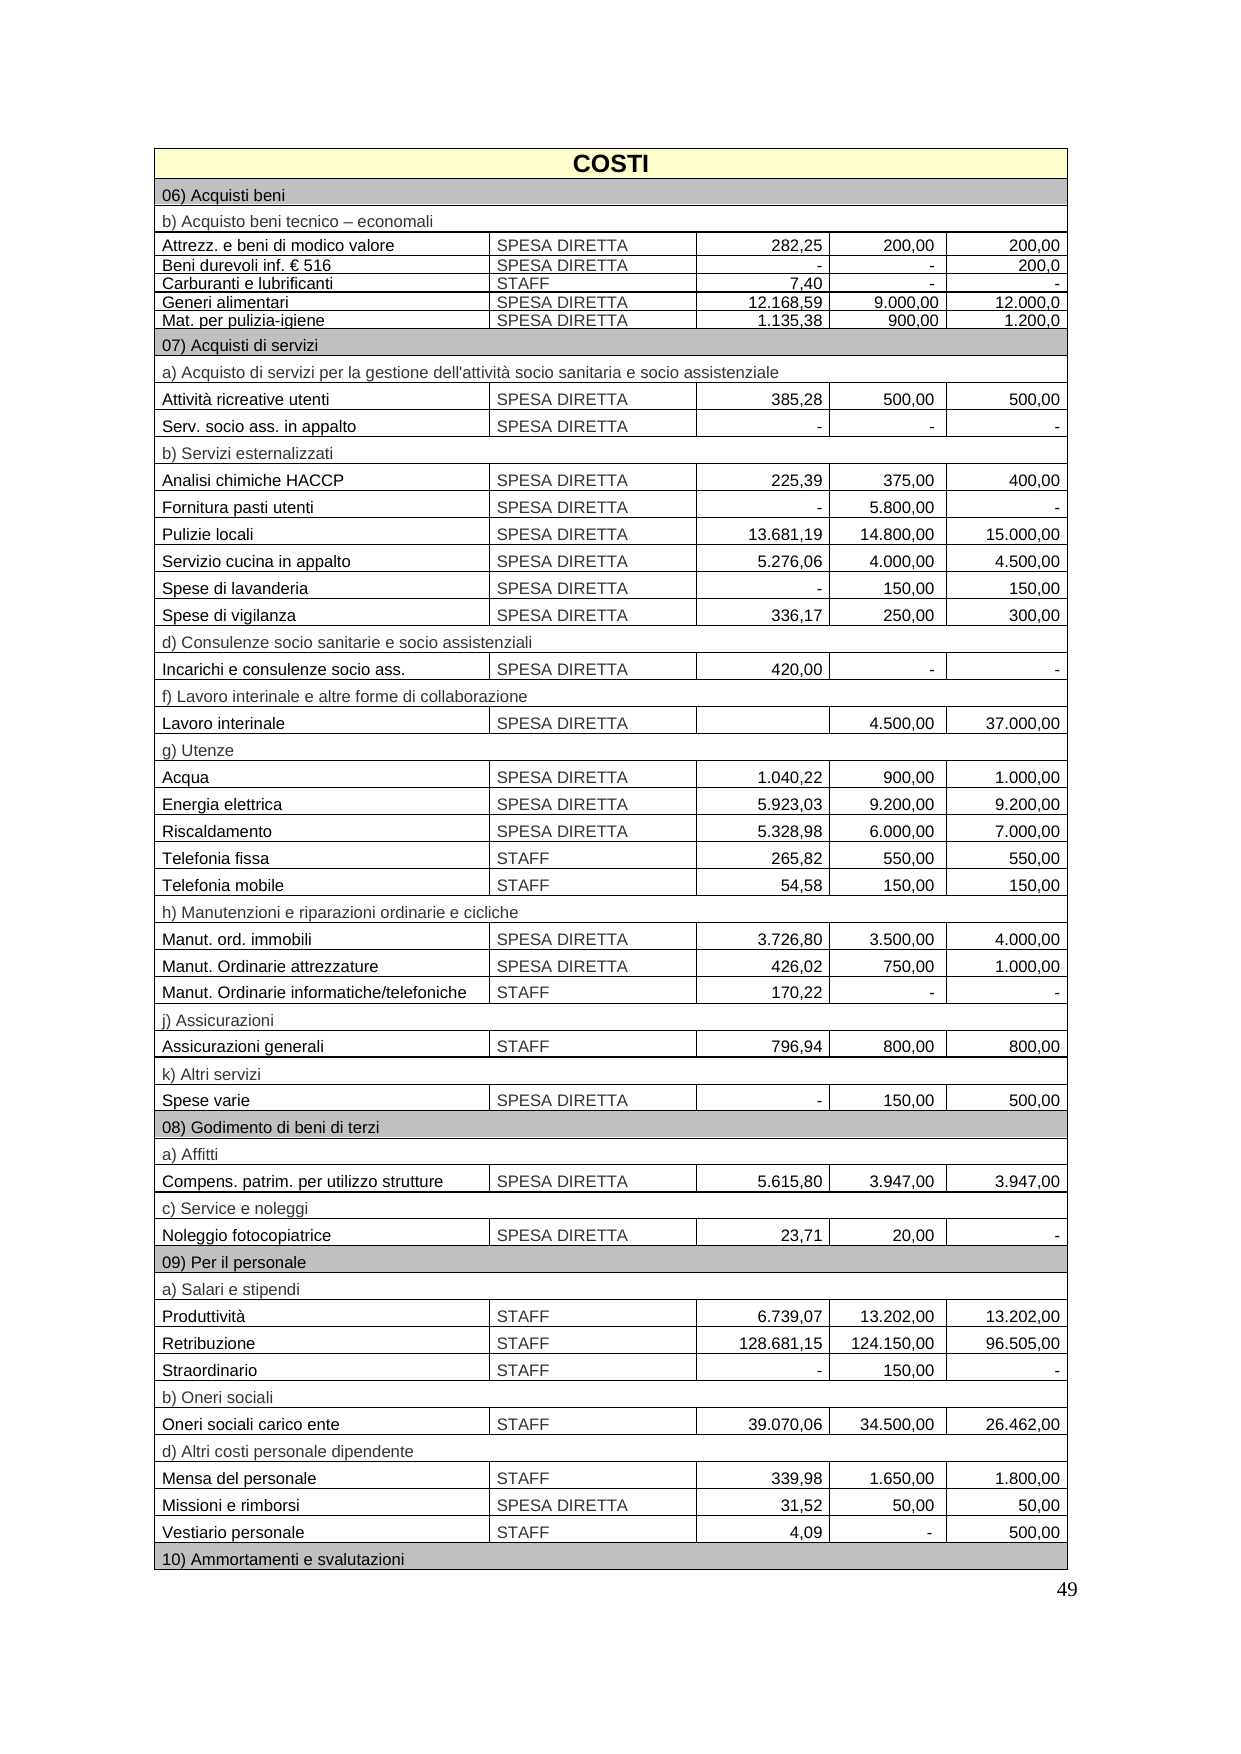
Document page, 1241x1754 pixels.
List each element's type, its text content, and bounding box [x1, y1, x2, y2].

table_cell 12.000,00 [947, 293, 1067, 310]
table_cell - [830, 274, 946, 291]
table_cell 96.505,00 [947, 1327, 1067, 1353]
table_cell 300,00 [947, 599, 1067, 625]
table_cell g) Utenze [155, 734, 1067, 760]
table_cell 09) Per il personale [155, 1246, 1067, 1272]
table_cell Spese di vigilanza [155, 599, 489, 625]
table_cell 150,00 [947, 869, 1067, 894]
table_cell 1.000,00 [947, 761, 1067, 787]
table_cell Telefonia fissa [155, 842, 489, 868]
table_cell d) Altri costi personale dipendente [155, 1435, 1067, 1461]
table_cell - [947, 410, 1067, 436]
table_cell STAFF [490, 842, 696, 868]
table_cell - [697, 1085, 829, 1110]
table_cell 1.040,22 [697, 761, 829, 787]
table_cell 34.500,00 [830, 1408, 946, 1434]
table_cell Oneri sociali carico ente [155, 1408, 489, 1434]
table_cell 5.800,00 [830, 491, 946, 517]
table_cell - [830, 653, 946, 679]
table_cell SPESA DIRETTA [490, 1165, 696, 1191]
table_cell SPESA DIRETTA [490, 707, 696, 733]
table_cell SPESA DIRETTA [490, 233, 696, 255]
table_cell SPESA DIRETTA [490, 950, 696, 976]
table_cell 15.000,00 [947, 518, 1067, 544]
table_cell Manut. Ordinarie attrezzature [155, 950, 489, 976]
table_cell 200,00 [830, 233, 946, 255]
table_cell - [947, 491, 1067, 517]
table_cell - [947, 1219, 1067, 1245]
table_cell 1.800,00 [947, 1462, 1067, 1488]
table_cell 6.739,07 [697, 1300, 829, 1326]
table_cell 339,98 [697, 1462, 829, 1488]
table_cell SPESA DIRETTA [490, 491, 696, 517]
table_cell - [830, 977, 946, 1002]
table_cell 13.202,00 [947, 1300, 1067, 1326]
table_cell SPESA DIRETTA [490, 1085, 696, 1110]
table_cell - [947, 274, 1067, 291]
table_cell 385,28 [697, 383, 829, 409]
table_cell Vestiario personale [155, 1516, 489, 1542]
table_cell 500,00 [947, 383, 1067, 409]
table_cell STAFF [490, 869, 696, 894]
table_cell 1.000,00 [947, 950, 1067, 976]
table_cell b) Servizi esternalizzati [155, 437, 1067, 463]
table_cell Spese di lavanderia [155, 572, 489, 598]
table_cell 4.000,00 [947, 923, 1067, 948]
table_cell - [830, 410, 946, 436]
table_cell 06) Acquisti beni [155, 179, 1067, 204]
table_cell SPESA DIRETTA [490, 545, 696, 571]
table_cell Missioni e rimborsi [155, 1489, 489, 1515]
table_cell Beni durevoli inf. € 516 [155, 256, 489, 273]
table_cell 550,00 [830, 842, 946, 868]
table_cell SPESA DIRETTA [490, 383, 696, 409]
table_cell 4.500,00 [830, 707, 946, 733]
table_cell - [947, 977, 1067, 1002]
table_cell Lavoro interinale [155, 707, 489, 733]
table_cell k) Altri servizi [155, 1058, 1067, 1083]
table_cell Telefonia mobile [155, 869, 489, 894]
table_cell STAFF [490, 1327, 696, 1353]
table_cell - [697, 491, 829, 517]
table_cell 12.168,59 [697, 293, 829, 310]
table_cell 9.200,00 [947, 788, 1067, 814]
table_cell - [697, 1354, 829, 1380]
table_cell Manut. ord. immobili [155, 923, 489, 948]
table_cell 900,00 [830, 311, 946, 328]
table_cell STAFF [490, 1408, 696, 1434]
table_cell 900,00 [830, 761, 946, 787]
table_cell 500,00 [830, 383, 946, 409]
table_cell SPESA DIRETTA [490, 256, 696, 273]
table_cell SPESA DIRETTA [490, 788, 696, 814]
table_cell STAFF [490, 977, 696, 1002]
table_cell 800,00 [947, 1031, 1067, 1056]
table_cell 750,00 [830, 950, 946, 976]
table_cell 282,25 [697, 233, 829, 255]
table_cell 400,00 [947, 464, 1067, 490]
table_cell 5.328,98 [697, 815, 829, 841]
table_cell [697, 707, 829, 733]
table_cell 37.000,00 [947, 707, 1067, 733]
table_cell 4,09 [697, 1516, 829, 1542]
table_cell a) Salari e stipendi [155, 1273, 1067, 1299]
table_cell 4.000,00 [830, 545, 946, 571]
table_cell STAFF [490, 1300, 696, 1326]
table_cell 10) Ammortamenti e svalutazioni [155, 1543, 1067, 1569]
table_cell SPESA DIRETTA [490, 1489, 696, 1515]
table_cell - [947, 1354, 1067, 1380]
table_cell 5.615,80 [697, 1165, 829, 1191]
table_cell - [697, 410, 829, 436]
table_cell 13.681,19 [697, 518, 829, 544]
table_cell 08) Godimento di beni di terzi [155, 1111, 1067, 1137]
table_cell SPESA DIRETTA [490, 599, 696, 625]
table_cell SPESA DIRETTA [490, 518, 696, 544]
table_cell 225,39 [697, 464, 829, 490]
table_cell SPESA DIRETTA [490, 1219, 696, 1245]
table_cell 1.650,00 [830, 1462, 946, 1488]
table_cell 54,58 [697, 869, 829, 894]
table_cell 796,94 [697, 1031, 829, 1056]
table_cell 375,00 [830, 464, 946, 490]
table_cell d) Consulenze socio sanitarie e socio assistenziali [155, 626, 1067, 652]
table_cell f) Lavoro interinale e altre forme di collaborazione [155, 680, 1067, 706]
table_cell 3.947,00 [947, 1165, 1067, 1191]
table_cell Straordinario [155, 1354, 489, 1380]
table_cell Attrezz. e beni di modico valore [155, 233, 489, 255]
table_cell - [697, 256, 829, 273]
table_cell Fornitura pasti utenti [155, 491, 489, 517]
table_cell 3.500,00 [830, 923, 946, 948]
table_cell 31,52 [697, 1489, 829, 1515]
table_cell 7,40 [697, 274, 829, 291]
table_cell Riscaldamento [155, 815, 489, 841]
table_cell SPESA DIRETTA [490, 923, 696, 948]
table_cell Incarichi e consulenze socio ass. [155, 653, 489, 679]
table_cell 5.276,06 [697, 545, 829, 571]
table_cell - [947, 653, 1067, 679]
table_cell 250,00 [830, 599, 946, 625]
table_cell 170,22 [697, 977, 829, 1002]
table_cell 124.150,00 [830, 1327, 946, 1353]
table_cell Carburanti e lubrificanti [155, 274, 489, 291]
table_cell - [830, 1516, 946, 1542]
table_cell Serv. socio ass. in appalto [155, 410, 489, 436]
table_cell Compens. patrim. per utilizzo strutture [155, 1165, 489, 1191]
table_cell SPESA DIRETTA [490, 572, 696, 598]
table_cell COSTI [155, 149, 1067, 177]
table_cell 7.000,00 [947, 815, 1067, 841]
table_cell 800,00 [830, 1031, 946, 1056]
table_cell 3.947,00 [830, 1165, 946, 1191]
table_cell 150,00 [830, 572, 946, 598]
table_cell 426,02 [697, 950, 829, 976]
table_cell STAFF [490, 1516, 696, 1542]
table_cell 336,17 [697, 599, 829, 625]
table_cell b) Oneri sociali [155, 1381, 1067, 1407]
table_cell 9.200,00 [830, 788, 946, 814]
table_cell Mensa del personale [155, 1462, 489, 1488]
table_cell 1.135,38 [697, 311, 829, 328]
table_cell a) Affitti [155, 1139, 1067, 1164]
table_cell STAFF [490, 274, 696, 291]
table_cell SPESA DIRETTA [490, 293, 696, 310]
table_cell 150,00 [947, 572, 1067, 598]
table_cell 07) Acquisti di servizi [155, 329, 1067, 355]
table_cell SPESA DIRETTA [490, 311, 696, 328]
table_cell 26.462,00 [947, 1408, 1067, 1434]
table_cell STAFF [490, 1354, 696, 1380]
table_cell 9.000,00 [830, 293, 946, 310]
table_cell SPESA DIRETTA [490, 653, 696, 679]
table_cell 200,00 [947, 233, 1067, 255]
table_cell 3.726,80 [697, 923, 829, 948]
table_cell b) Acquisto beni tecnico – economali [155, 206, 1067, 231]
table_cell SPESA DIRETTA [490, 464, 696, 490]
table_cell STAFF [490, 1462, 696, 1488]
table_cell 150,00 [830, 1354, 946, 1380]
table_cell 500,00 [947, 1085, 1067, 1110]
table_cell 4.500,00 [947, 545, 1067, 571]
table_cell j) Assicurazioni [155, 1004, 1067, 1029]
table_cell SPESA DIRETTA [490, 815, 696, 841]
table_cell Mat. per pulizia-igiene [155, 311, 489, 328]
table_cell Pulizie locali [155, 518, 489, 544]
table_cell 23,71 [697, 1219, 829, 1245]
table_cell Acqua [155, 761, 489, 787]
table_cell c) Service e noleggi [155, 1193, 1067, 1218]
table_cell 420,00 [697, 653, 829, 679]
table_cell 13.202,00 [830, 1300, 946, 1326]
table_cell 150,00 [830, 1085, 946, 1110]
table_cell Retribuzione [155, 1327, 489, 1353]
table_cell Noleggio fotocopiatrice [155, 1219, 489, 1245]
table_cell - [830, 256, 946, 273]
table_cell Assicurazioni generali [155, 1031, 489, 1056]
table_cell 20,00 [830, 1219, 946, 1245]
table_cell 150,00 [830, 869, 946, 894]
table_cell Attività ricreative utenti [155, 383, 489, 409]
table_cell SPESA DIRETTA [490, 761, 696, 787]
table_cell Analisi chimiche HACCP [155, 464, 489, 490]
table_cell 6.000,00 [830, 815, 946, 841]
table_cell 1.200,00 [947, 311, 1067, 328]
table_cell h) Manutenzioni e riparazioni ordinarie e cicliche [155, 896, 1067, 922]
table_cell 50,00 [830, 1489, 946, 1515]
table_cell 5.923,03 [697, 788, 829, 814]
table_cell 39.070,06 [697, 1408, 829, 1434]
table_cell STAFF [490, 1031, 696, 1056]
table_cell Generi alimentari [155, 293, 489, 310]
table_cell Spese varie [155, 1085, 489, 1110]
table_cell SPESA DIRETTA [490, 410, 696, 436]
table_cell Manut. Ordinarie informatiche/telefoniche [155, 977, 489, 1002]
table_cell 200,00 [947, 256, 1067, 273]
table_cell Produttività [155, 1300, 489, 1326]
table_cell - [697, 572, 829, 598]
table_cell a) Acquisto di servizi per la gestione dell'attività socio sanitaria e socio assistenziale [155, 356, 1067, 382]
table_cell Energia elettrica [155, 788, 489, 814]
table_cell 265,82 [697, 842, 829, 868]
table_cell Servizio cucina in appalto [155, 545, 489, 571]
table_cell 14.800,00 [830, 518, 946, 544]
table_cell 50,00 [947, 1489, 1067, 1515]
table_cell 128.681,15 [697, 1327, 829, 1353]
table_cell 550,00 [947, 842, 1067, 868]
table_cell 500,00 [947, 1516, 1067, 1542]
